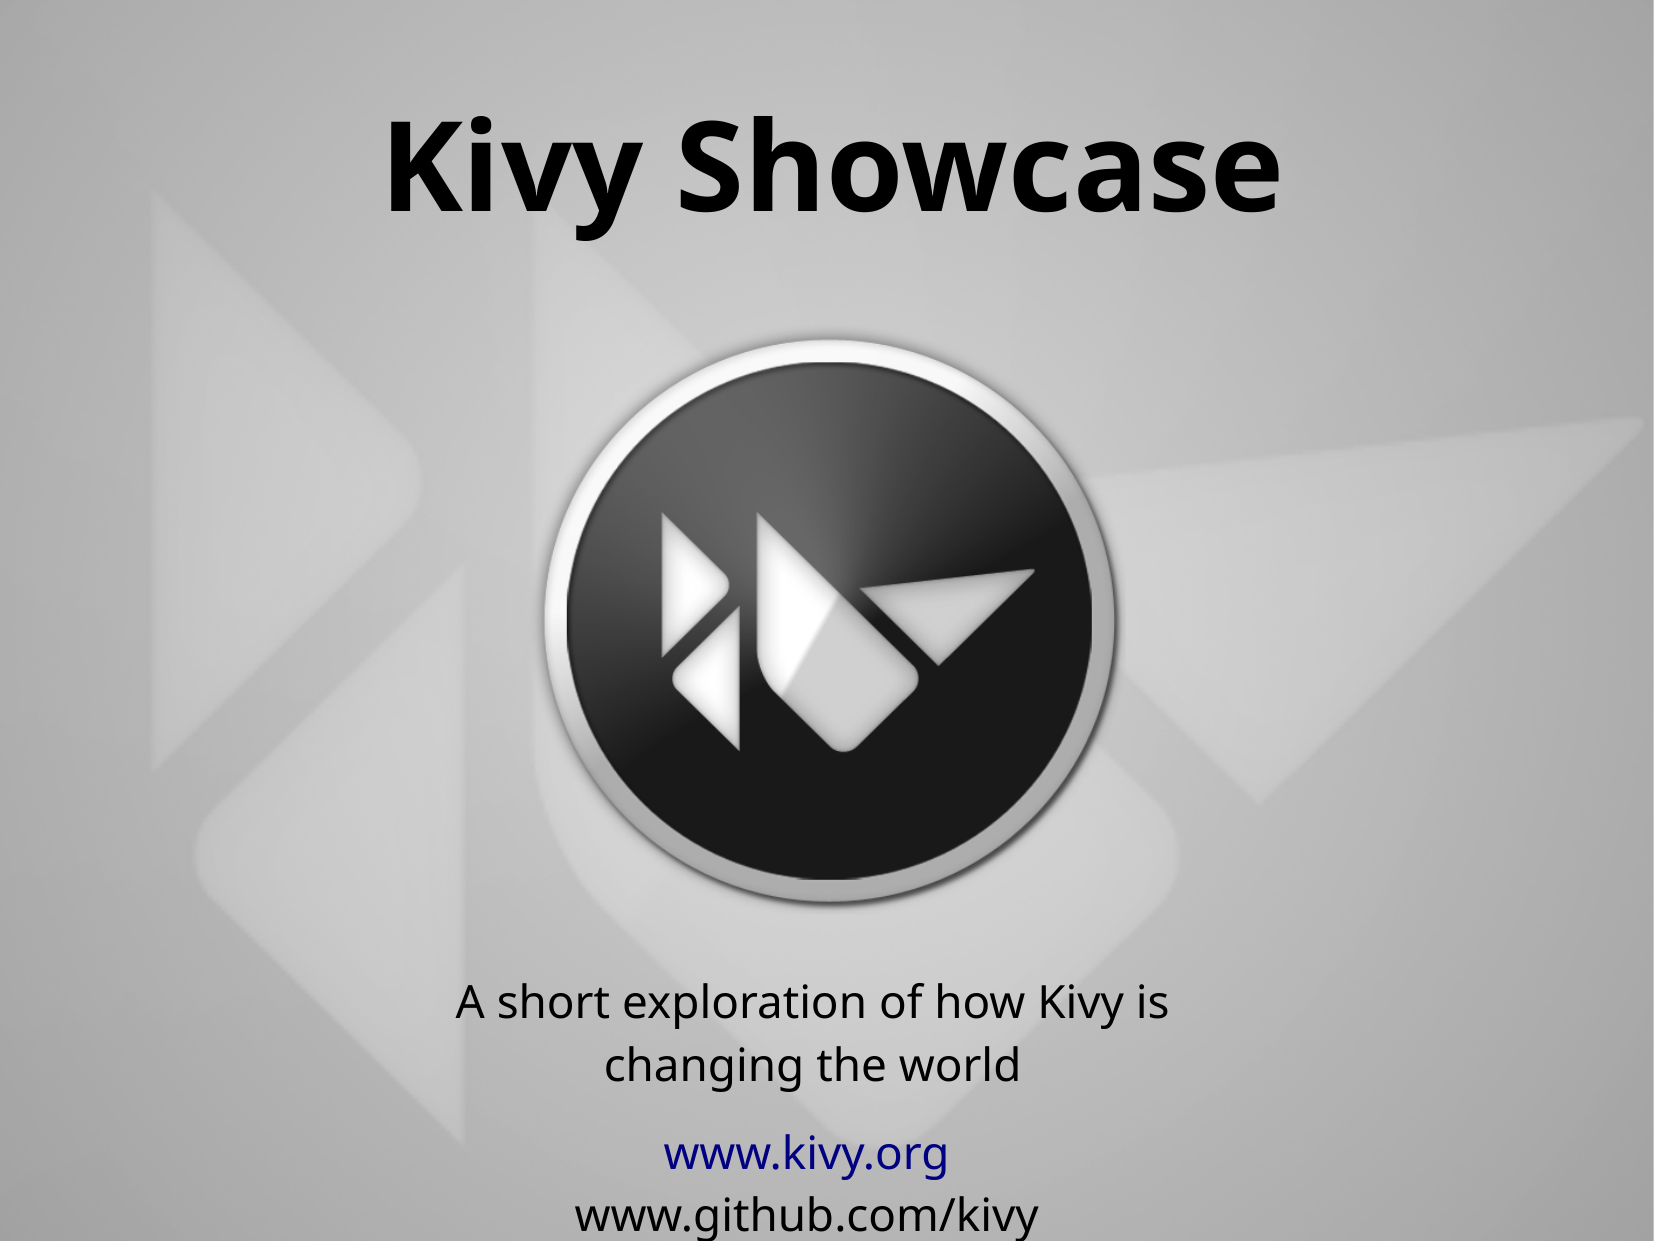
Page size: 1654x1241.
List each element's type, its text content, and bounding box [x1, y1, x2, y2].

title Kivy Showcase [88, 59, 1577, 267]
text_box A short exploration of how Kivy is changing the world [414, 941, 1211, 1123]
text_box www.kivy.org www.github.com/kivy [555, 1117, 1058, 1241]
picture [0, 0, 1654, 1241]
